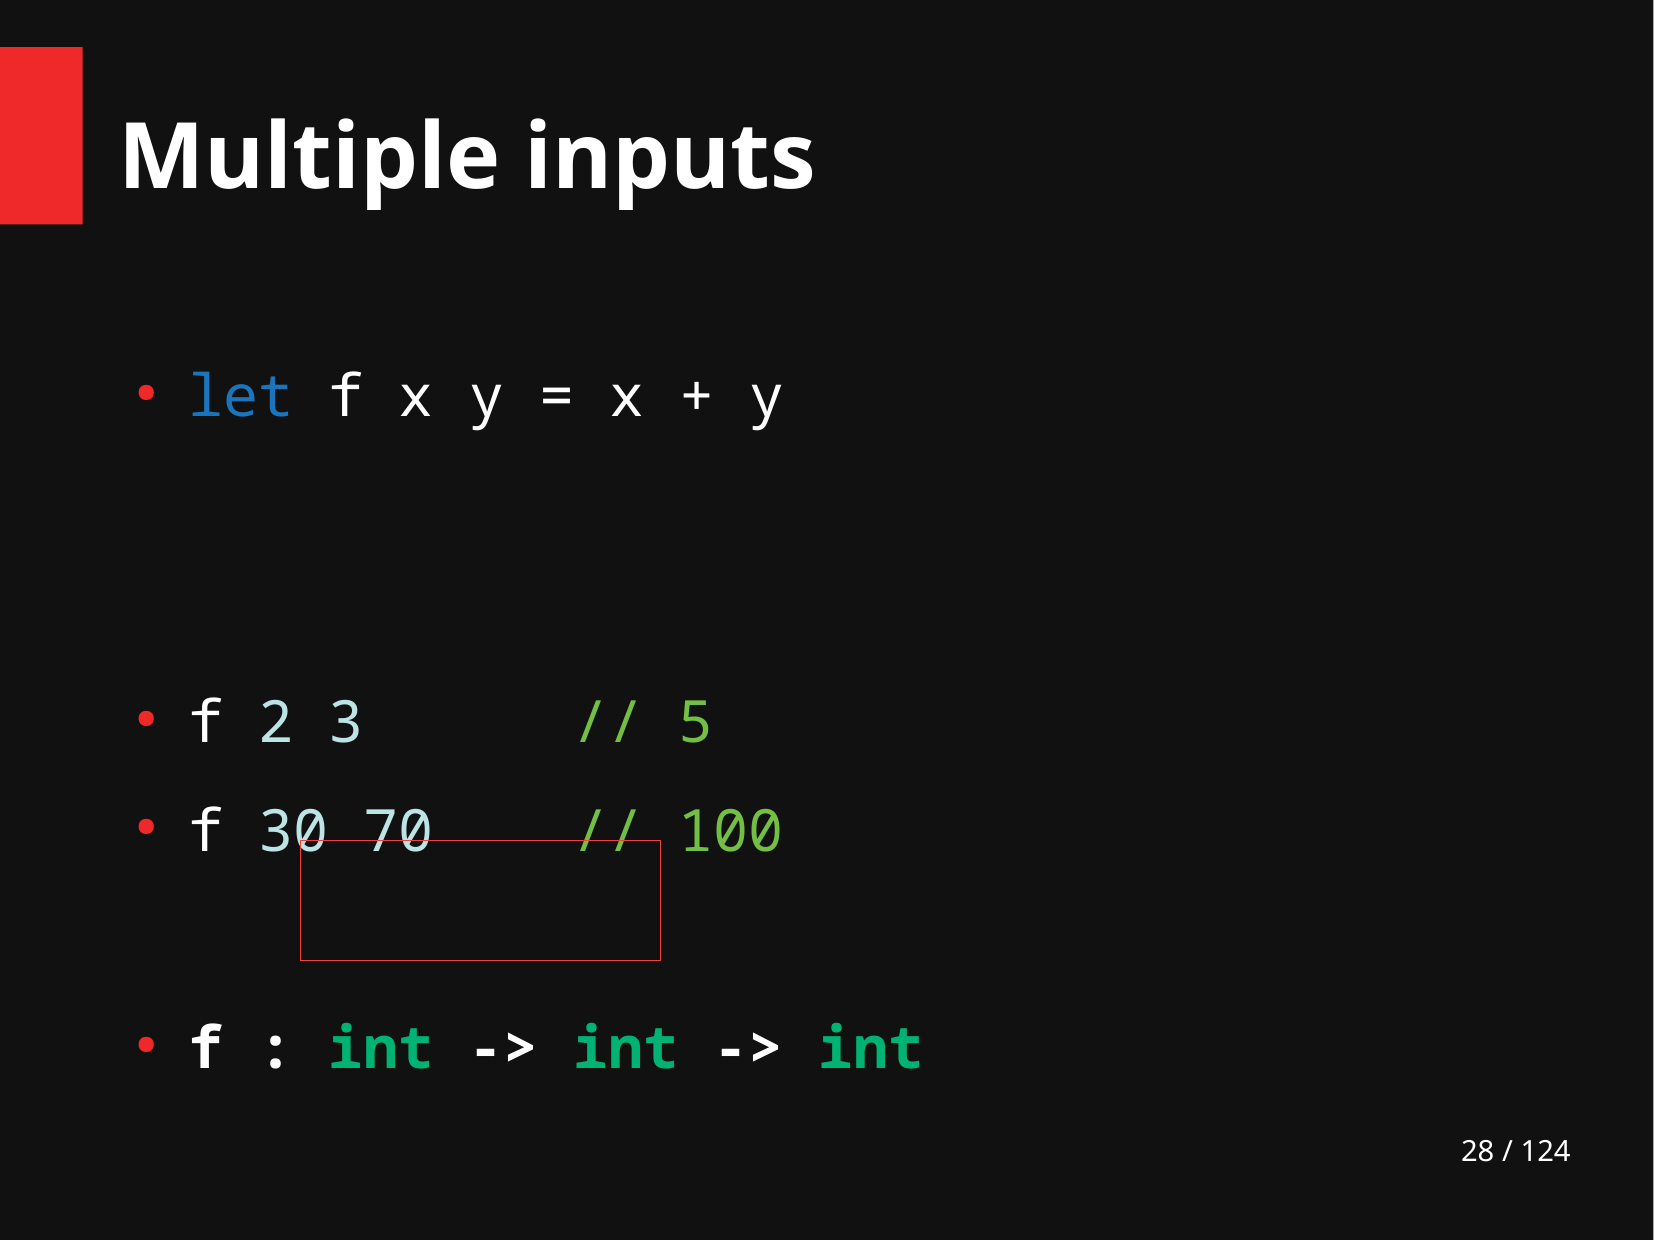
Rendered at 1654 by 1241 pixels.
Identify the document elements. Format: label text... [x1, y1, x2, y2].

title Multiple inputs [118, 49, 1571, 257]
list let f x y = x + y f 2 3 // 5 f 30 70 // 100 f : int -> int -> int [118, 354, 1536, 1074]
